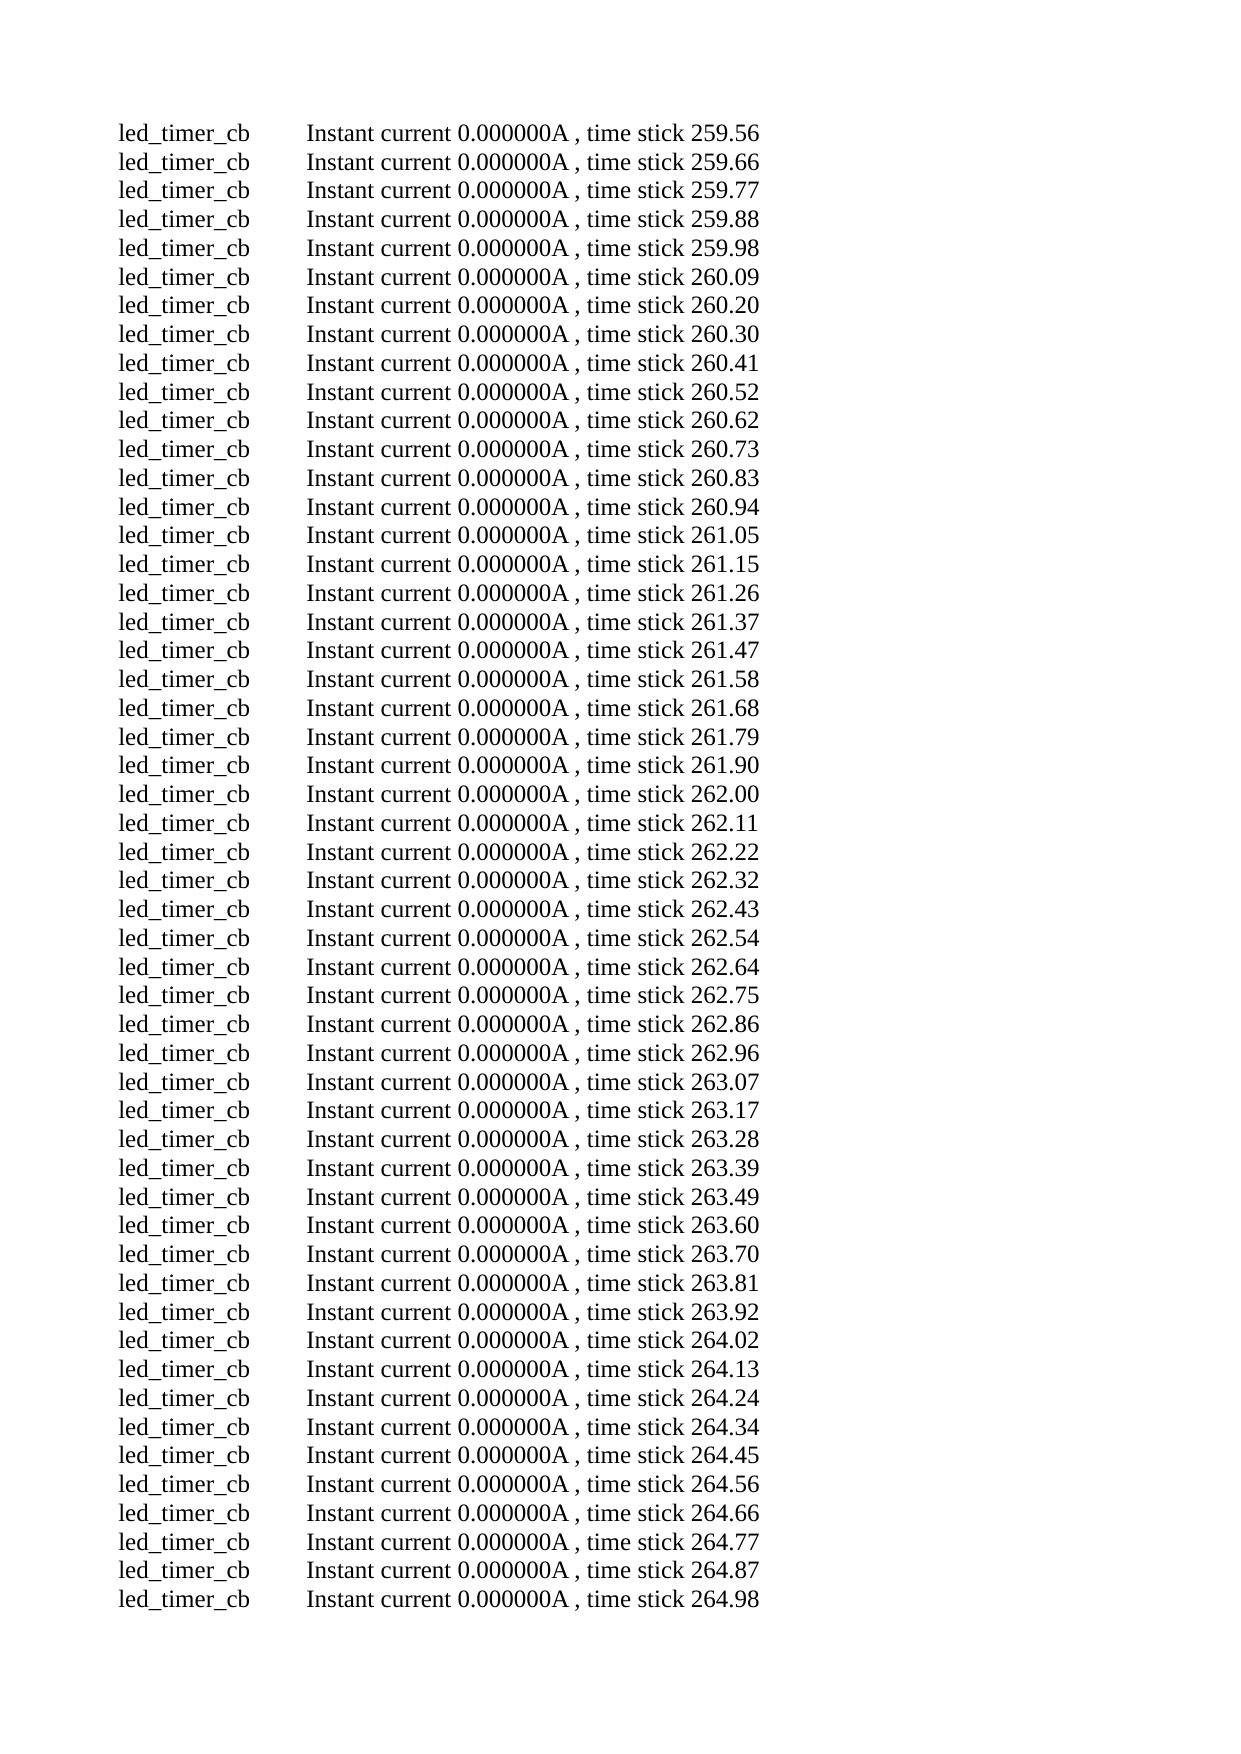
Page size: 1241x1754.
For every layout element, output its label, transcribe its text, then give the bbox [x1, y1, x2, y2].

text led_timer_cb Instant current 0.000000A , time stick 262.54 [118, 923, 1122, 952]
text led_timer_cb Instant current 0.000000A , time stick 264.56 [118, 1469, 1122, 1498]
text led_timer_cb Instant current 0.000000A , time stick 263.49 [118, 1182, 1122, 1211]
text led_timer_cb Instant current 0.000000A , time stick 263.92 [118, 1297, 1122, 1326]
text led_timer_cb Instant current 0.000000A , time stick 260.20 [118, 291, 1122, 319]
text led_timer_cb Instant current 0.000000A , time stick 262.32 [118, 866, 1122, 894]
text led_timer_cb Instant current 0.000000A , time stick 261.47 [118, 636, 1122, 664]
text led_timer_cb Instant current 0.000000A , time stick 260.73 [118, 434, 1122, 463]
text led_timer_cb Instant current 0.000000A , time stick 259.88 [118, 204, 1122, 233]
text led_timer_cb Instant current 0.000000A , time stick 259.98 [118, 233, 1122, 262]
text led_timer_cb Instant current 0.000000A , time stick 262.22 [118, 837, 1122, 866]
text led_timer_cb Instant current 0.000000A , time stick 261.68 [118, 693, 1122, 722]
text led_timer_cb Instant current 0.000000A , time stick 264.98 [118, 1584, 1122, 1613]
text led_timer_cb Instant current 0.000000A , time stick 261.05 [118, 521, 1122, 549]
text led_timer_cb Instant current 0.000000A , time stick 261.58 [118, 664, 1122, 693]
text led_timer_cb Instant current 0.000000A , time stick 264.34 [118, 1412, 1122, 1441]
text led_timer_cb Instant current 0.000000A , time stick 261.79 [118, 722, 1122, 751]
text led_timer_cb Instant current 0.000000A , time stick 259.77 [118, 176, 1122, 204]
text led_timer_cb Instant current 0.000000A , time stick 259.66 [118, 147, 1122, 176]
text led_timer_cb Instant current 0.000000A , time stick 263.60 [118, 1211, 1122, 1239]
text led_timer_cb Instant current 0.000000A , time stick 264.45 [118, 1441, 1122, 1469]
text led_timer_cb Instant current 0.000000A , time stick 261.15 [118, 549, 1122, 578]
text led_timer_cb Instant current 0.000000A , time stick 264.02 [118, 1326, 1122, 1354]
text led_timer_cb Instant current 0.000000A , time stick 260.62 [118, 406, 1122, 434]
text led_timer_cb Instant current 0.000000A , time stick 263.07 [118, 1067, 1122, 1096]
text led_timer_cb Instant current 0.000000A , time stick 260.09 [118, 262, 1122, 291]
text led_timer_cb Instant current 0.000000A , time stick 263.28 [118, 1124, 1122, 1153]
text led_timer_cb Instant current 0.000000A , time stick 260.83 [118, 463, 1122, 492]
text led_timer_cb Instant current 0.000000A , time stick 262.00 [118, 779, 1122, 808]
text led_timer_cb Instant current 0.000000A , time stick 262.96 [118, 1038, 1122, 1067]
text led_timer_cb Instant current 0.000000A , time stick 260.41 [118, 348, 1122, 377]
text led_timer_cb Instant current 0.000000A , time stick 263.39 [118, 1153, 1122, 1182]
text led_timer_cb Instant current 0.000000A , time stick 264.66 [118, 1498, 1122, 1527]
text led_timer_cb Instant current 0.000000A , time stick 264.24 [118, 1383, 1122, 1412]
text led_timer_cb Instant current 0.000000A , time stick 264.13 [118, 1354, 1122, 1383]
text led_timer_cb Instant current 0.000000A , time stick 264.77 [118, 1527, 1122, 1556]
text led_timer_cb Instant current 0.000000A , time stick 263.17 [118, 1096, 1122, 1124]
text led_timer_cb Instant current 0.000000A , time stick 260.30 [118, 319, 1122, 348]
text led_timer_cb Instant current 0.000000A , time stick 263.70 [118, 1239, 1122, 1268]
text led_timer_cb Instant current 0.000000A , time stick 262.75 [118, 981, 1122, 1009]
text led_timer_cb Instant current 0.000000A , time stick 260.52 [118, 377, 1122, 406]
text led_timer_cb Instant current 0.000000A , time stick 263.81 [118, 1268, 1122, 1297]
text led_timer_cb Instant current 0.000000A , time stick 261.90 [118, 751, 1122, 779]
text led_timer_cb Instant current 0.000000A , time stick 262.86 [118, 1009, 1122, 1038]
text led_timer_cb Instant current 0.000000A , time stick 262.64 [118, 952, 1122, 981]
text led_timer_cb Instant current 0.000000A , time stick 264.87 [118, 1556, 1122, 1584]
text led_timer_cb Instant current 0.000000A , time stick 259.56 [118, 118, 1122, 147]
text led_timer_cb Instant current 0.000000A , time stick 261.37 [118, 607, 1122, 636]
text led_timer_cb Instant current 0.000000A , time stick 261.26 [118, 578, 1122, 607]
text led_timer_cb Instant current 0.000000A , time stick 260.94 [118, 492, 1122, 521]
text led_timer_cb Instant current 0.000000A , time stick 262.11 [118, 808, 1122, 837]
text led_timer_cb Instant current 0.000000A , time stick 262.43 [118, 894, 1122, 923]
